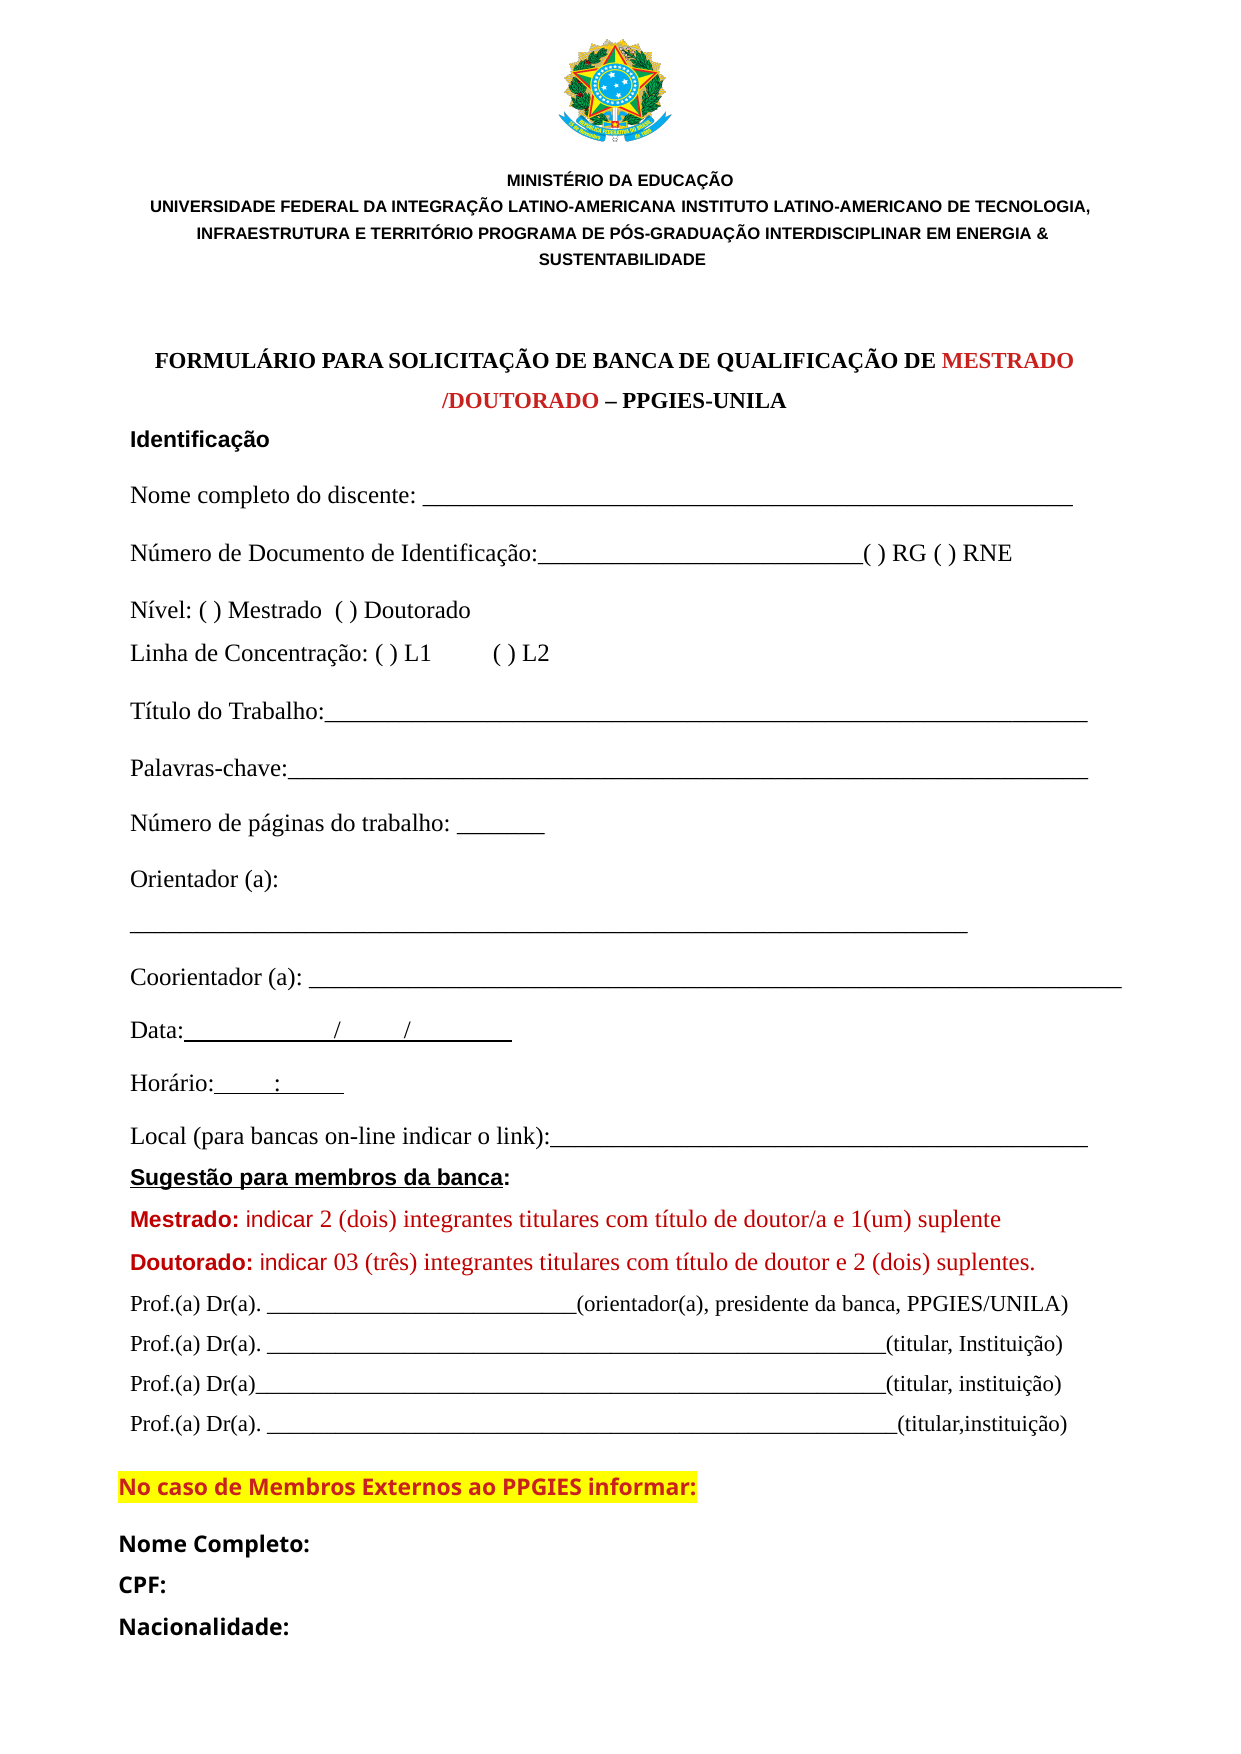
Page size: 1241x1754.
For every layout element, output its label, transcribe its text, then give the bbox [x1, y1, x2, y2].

text Prof.(a) Dr(a). ___________________________(orientador(a), presidente da banca, PPGIES/UNILA) [130, 1291, 1084, 1317]
text Local (para bancas on-line indicar o link):___________________________________________ [130, 1121, 1122, 1150]
picture [643, 128, 651, 134]
list Nacionalidade: [118, 1610, 1122, 1642]
list CPF: [118, 1569, 1122, 1601]
text Identificação [130, 426, 1122, 453]
text Número de páginas do trabalho: _______ [130, 808, 1110, 837]
list No caso de Membros Externos ao PPGIES informar: [118, 1471, 1122, 1503]
text Data: / / [130, 1015, 1122, 1044]
picture [558, 39, 672, 142]
text Prof.(a) Dr(a)_______________________________________________________(titular, instituição) [130, 1370, 1084, 1396]
text Sugestão para membros da banca: [130, 1164, 1084, 1190]
list Nome Completo: [118, 1528, 1122, 1559]
text Palavras-chave:________________________________________________________________ [130, 753, 1122, 782]
text Nível: ( ) Mestrado ( ) Doutorado [130, 595, 1103, 624]
text Prof.(a) Dr(a). _______________________________________________________(titular,instituição) [130, 1410, 1084, 1436]
text Doutorado: indicar 03 (três) integrantes titulares com título de doutor e 2 (dois) suplentes. [130, 1247, 1084, 1276]
text Prof.(a) Dr(a). ______________________________________________________(titular, Instituição) [130, 1330, 1084, 1357]
subtitle FORMULÁRIO PARA SOLICITAÇÃO DE BANCA DE QUALIFICAÇÃO DE MESTRADO /DOUTORADO – PPGIES-UNILA [118, 347, 1110, 413]
text Orientador (a): ___________________________________________________________________ [130, 864, 1122, 936]
text Linha de Concentração: ( ) L1 ( ) L2 [130, 638, 1122, 667]
text Coorientador (a): _________________________________________________________________ [130, 962, 1122, 991]
text Título do Trabalho:_____________________________________________________________ [130, 696, 1122, 724]
text Nome completo do discente: ____________________________________________________ [130, 480, 1103, 509]
text Horário: : [130, 1068, 1122, 1097]
picture [638, 121, 651, 129]
text Número de Documento de Identificação:__________________________( ) RG ( ) RNE [130, 538, 1103, 566]
text Mestrado: indicar 2 (dois) integrantes titulares com título de doutor/a e 1(um) suplente [130, 1204, 1084, 1233]
